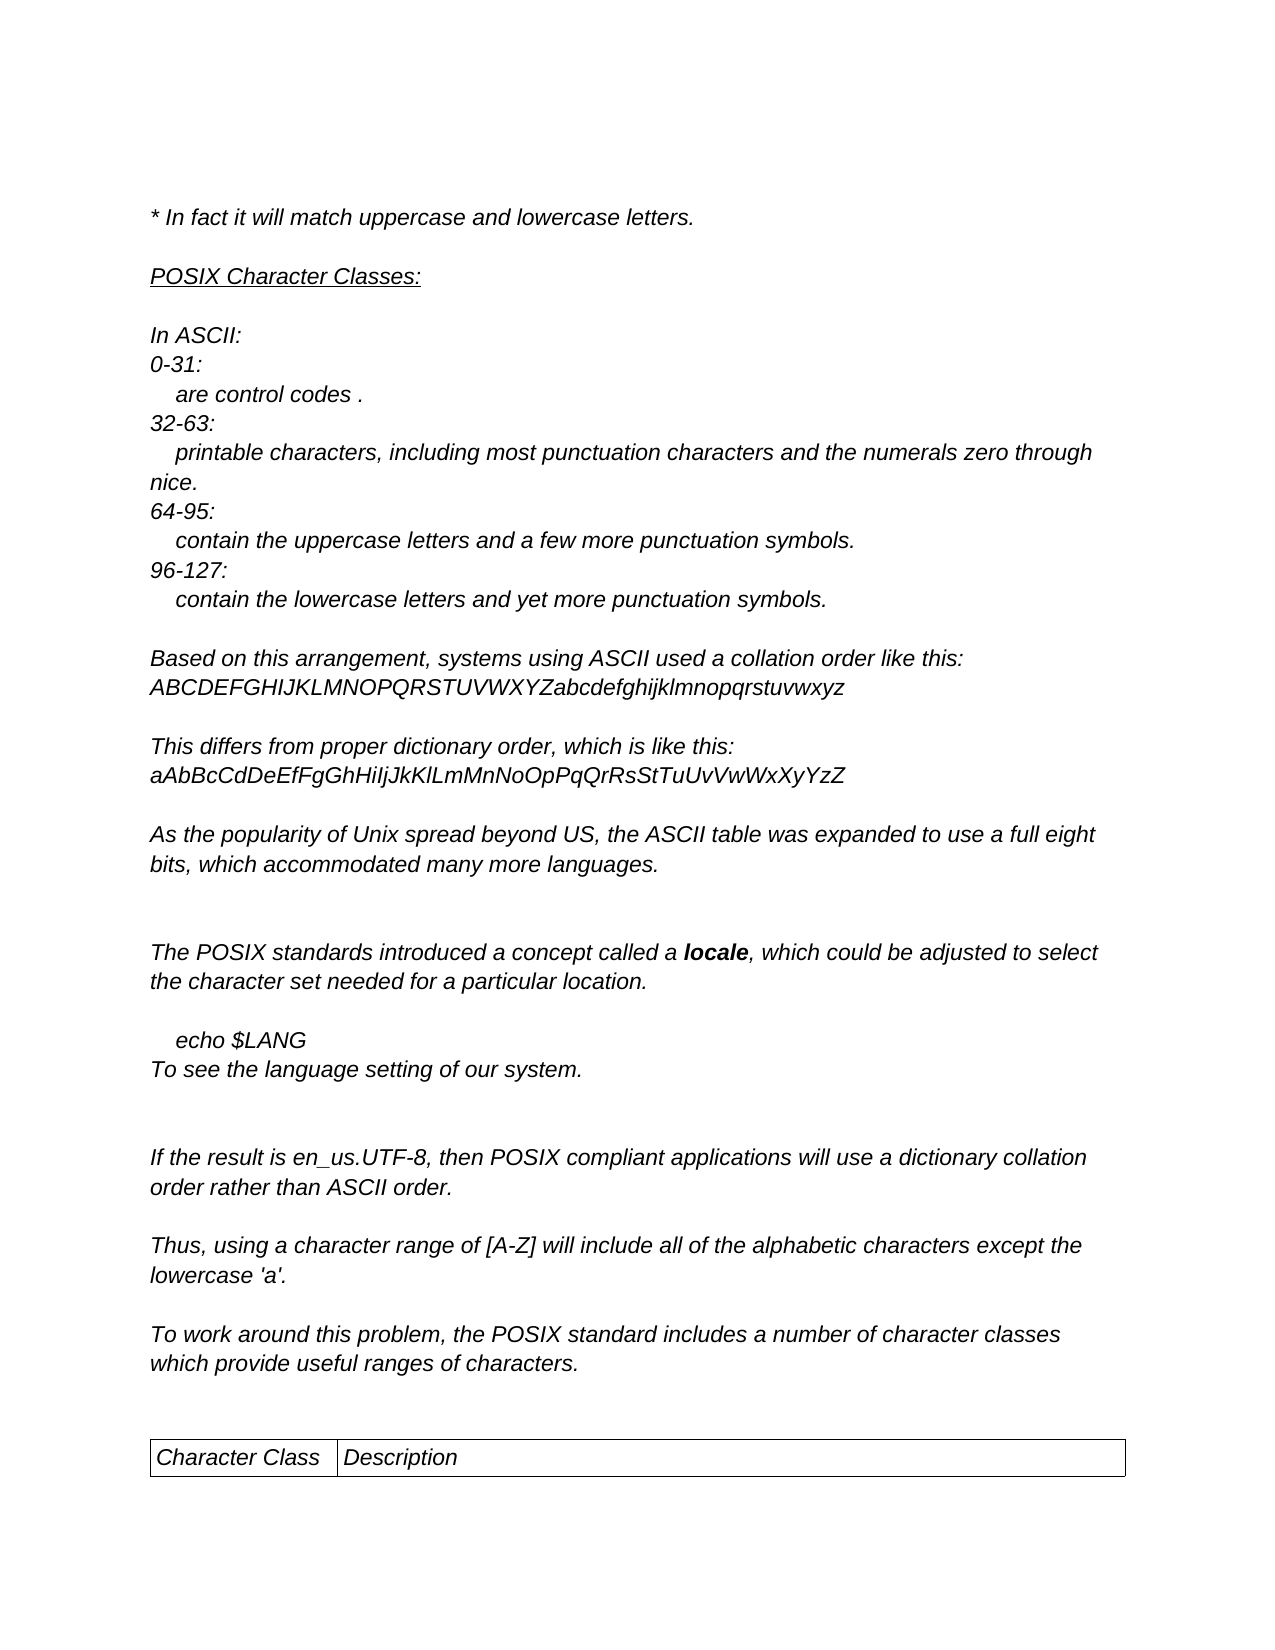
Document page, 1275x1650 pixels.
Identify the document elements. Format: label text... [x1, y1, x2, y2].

text If the result is en_us.UTF-8, then POSIX compliant applications will use a dictionary collation order rather than ASCII order. [150, 1145, 1125, 1200]
text 96-127: [150, 558, 1125, 583]
text This differs from proper dictionary order, which is like this: [150, 734, 1125, 759]
table_header Character Class [151, 1440, 337, 1476]
text 32-63: [150, 411, 1125, 436]
text * In fact it will match uppercase and lowercase letters. [150, 205, 1125, 231]
text contain the lowercase letters and yet more punctuation symbols. [150, 587, 1125, 613]
text As the popularity of Unix spread beyond US, the ASCII table was expanded to use a full eight bits, which accommodated many more languages. [150, 822, 1125, 877]
text Based on this arrangement, systems using ASCII used a collation order like this: [150, 646, 1125, 671]
text The POSIX standards introduced a concept called a locale, which could be adjusted to select the character set needed for a particular location. [150, 939, 1125, 994]
text 0-31: [150, 352, 1125, 378]
text are control codes . [150, 381, 1125, 407]
text aAbBcCdDeEfFgGhHiIjJkKlLmMnNoOpPqQrRsStTuUvVwWxXyYzZ [150, 763, 1125, 789]
table_header Description [338, 1440, 1125, 1476]
text To see the language setting of our system. [150, 1057, 1125, 1083]
text 64-95: [150, 499, 1125, 524]
text Thus, using a character range of [A-Z] will include all of the alphabetic characters except the lowercase 'a'. [150, 1233, 1125, 1288]
text echo $LANG [150, 1028, 1125, 1053]
text POSIX Character Classes: [150, 264, 1125, 289]
text printable characters, including most punctuation characters and the numerals zero through nice. [150, 440, 1125, 495]
text ABCDEFGHIJKLMNOPQRSTUVWXYZabcdefghijklmnopqrstuvwxyz [150, 675, 1125, 701]
text To work around this problem, the POSIX standard includes a number of character classes which provide useful ranges of characters. [150, 1321, 1125, 1376]
text In ASCII: [150, 323, 1125, 348]
text contain the uppercase letters and a few more punctuation symbols. [150, 528, 1125, 554]
